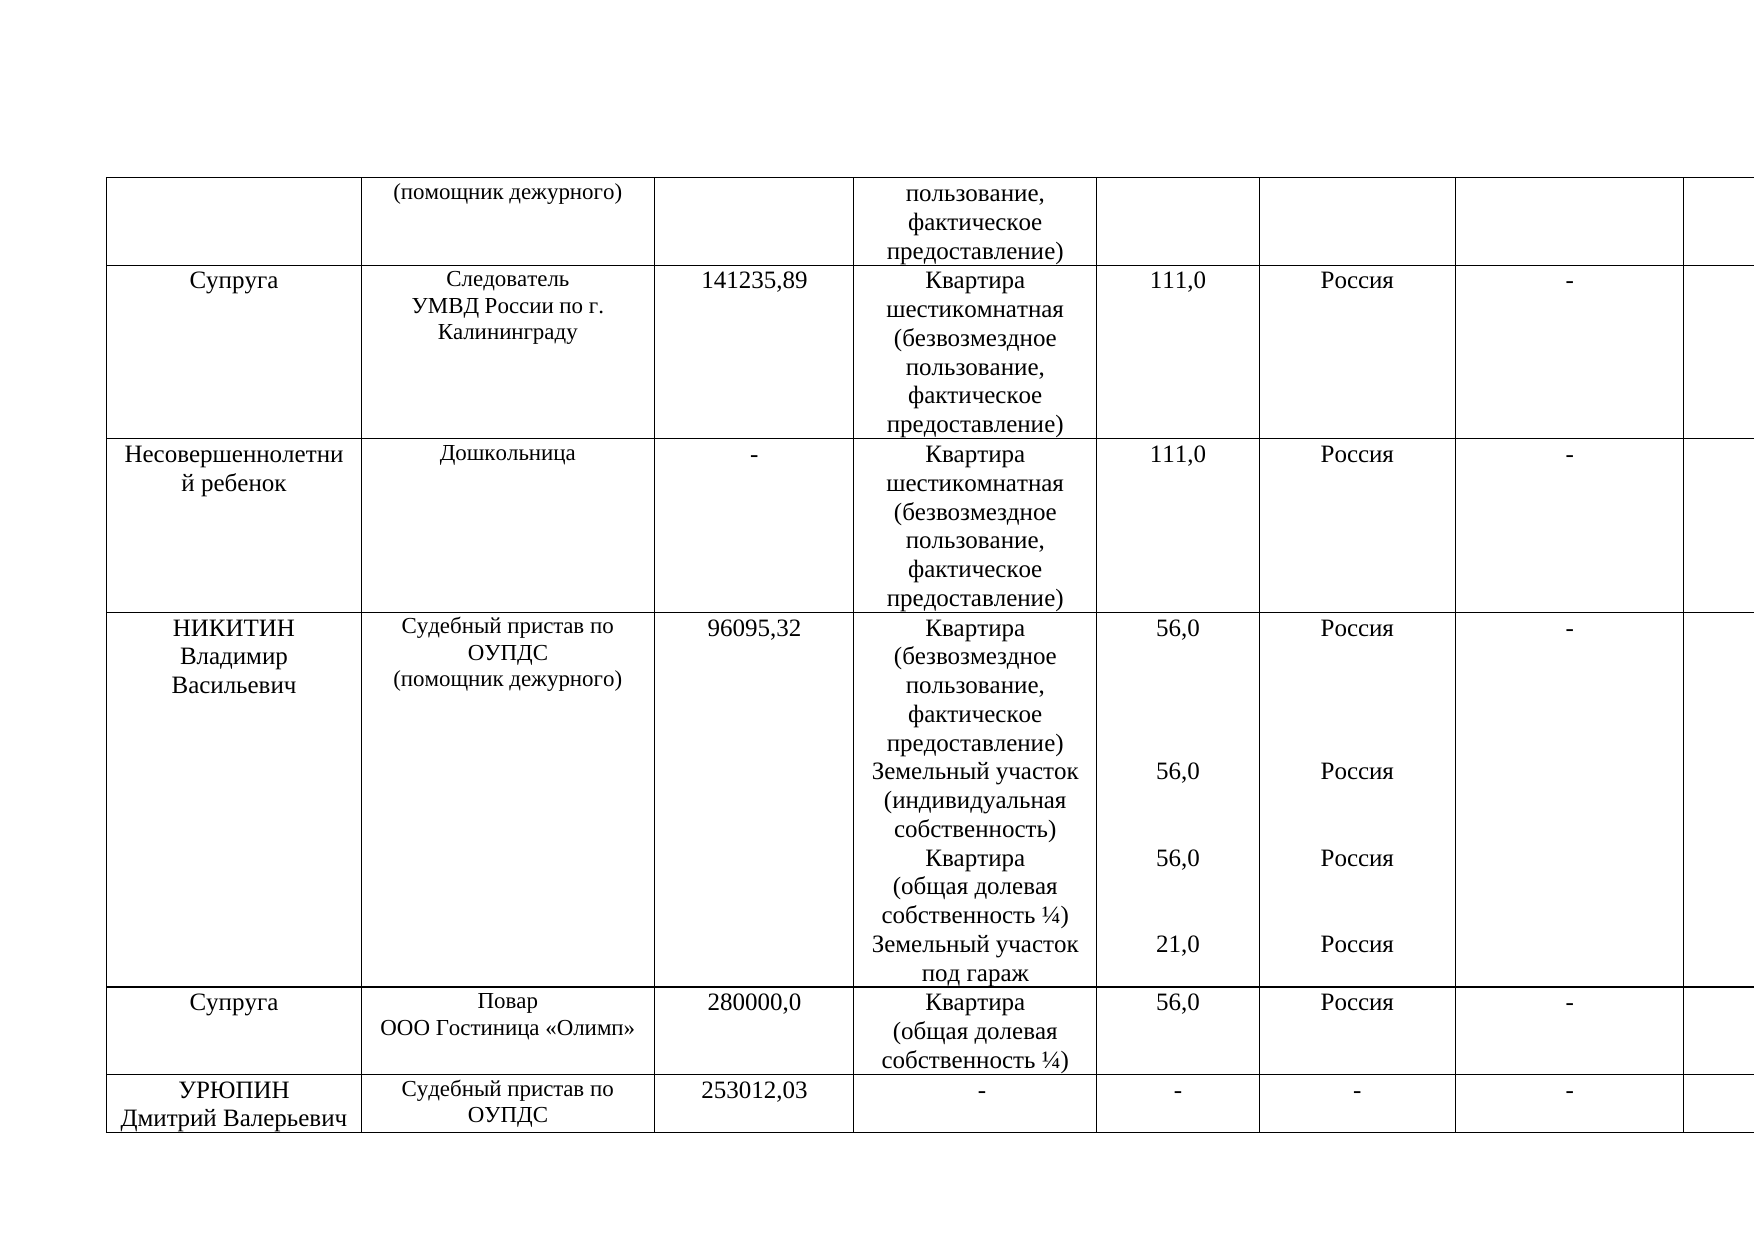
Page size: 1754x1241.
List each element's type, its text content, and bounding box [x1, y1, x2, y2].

table_cell Россия Россия Россия Россия [1260, 613, 1455, 986]
table_cell 56,0 [1097, 988, 1259, 1074]
table_cell - [1456, 613, 1683, 986]
table_cell Квартира шестикомнатная (безвозмездное пользование, фактическое предоставление) [854, 266, 1096, 438]
table_cell 111,0 [1097, 266, 1259, 438]
table_cell УРЮПИН Дмитрий Валерьевич [107, 1075, 361, 1132]
table_cell Супруга [107, 988, 361, 1074]
table_cell - [1456, 1075, 1683, 1132]
table_cell [1684, 439, 1754, 612]
table_cell - [1456, 266, 1683, 438]
table_cell 111,0 [1097, 439, 1259, 612]
table_cell Квартира (безвозмездное пользование, фактическое предоставление) Земельный участок (индивидуальная собственность) Квартира (общая долевая собственность ¼) Земельный участок под гараж [854, 613, 1096, 986]
table_cell [107, 178, 361, 264]
table_cell Дошкольница [362, 439, 654, 612]
table_cell - [1456, 988, 1683, 1074]
table_cell 96095,32 [655, 613, 853, 986]
table_cell Супруга [107, 266, 361, 438]
table_cell Повар ООО Гостиница «Олимп» [362, 988, 654, 1074]
table_cell Россия [1260, 266, 1455, 438]
table_cell 56,0 56,0 56,0 21,0 [1097, 613, 1259, 986]
table_cell [655, 178, 853, 264]
table_cell Несовершеннолетний ребенок [107, 439, 361, 612]
table_cell Квартира шестикомнатная (безвозмездное пользование, фактическое предоставление) [854, 439, 1096, 612]
table_cell (помощник дежурного) [362, 178, 654, 264]
table_cell Россия [1260, 988, 1455, 1074]
table_cell [1260, 178, 1455, 264]
table_cell - [1260, 1075, 1455, 1132]
table_cell 280000,0 [655, 988, 853, 1074]
table_cell 141235,89 [655, 266, 853, 438]
table_cell Судебный пристав по ОУПДС (помощник дежурного) [362, 613, 654, 986]
table_cell [1684, 266, 1754, 438]
table_cell - [1456, 178, 1683, 264]
table_cell [1684, 1075, 1754, 1132]
table_cell [1097, 178, 1259, 264]
table_cell [1684, 178, 1754, 264]
table_cell Следователь УМВД России по г. Калининграду [362, 266, 654, 438]
table_cell 253012,03 [655, 1075, 853, 1132]
table_cell НИКИТИН Владимир Васильевич [107, 613, 361, 986]
table_cell - [1456, 439, 1683, 612]
table_cell [1684, 613, 1754, 986]
table_cell Квартира (общая долевая собственность ¼) [854, 988, 1096, 1074]
table_cell - [854, 1075, 1096, 1132]
table_cell Судебный пристав по ОУПДС [362, 1075, 654, 1132]
table_cell - [1097, 1075, 1259, 1132]
table_cell Россия [1260, 439, 1455, 612]
table_cell - [655, 439, 853, 612]
table_cell [1684, 988, 1754, 1074]
table_cell пользование, фактическое предоставление) [854, 178, 1096, 264]
